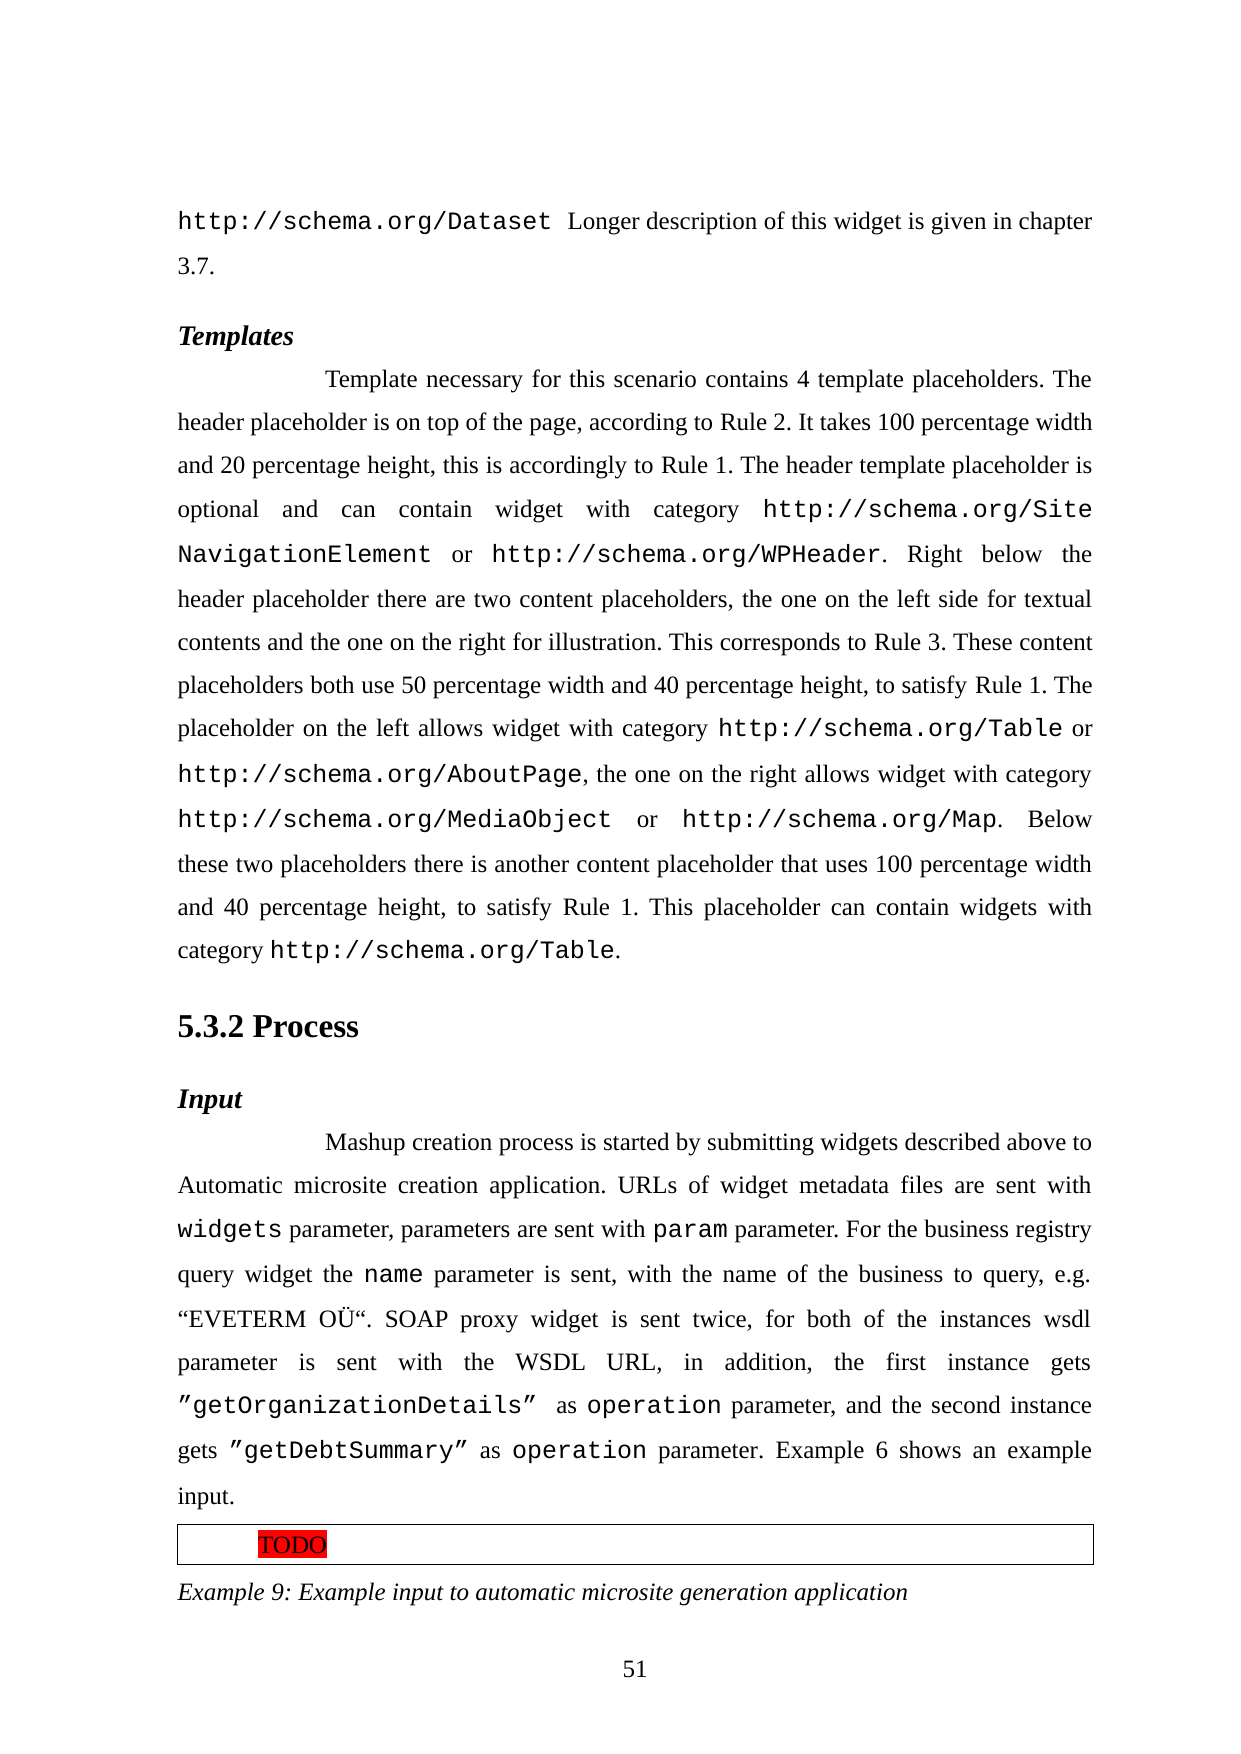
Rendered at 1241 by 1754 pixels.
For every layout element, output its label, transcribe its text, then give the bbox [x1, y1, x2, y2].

text http://schema.org/Dataset Longer description of this widget is given in chapter 3.7. [177, 206, 1093, 280]
text Example 9: Example input to automatic microsite generation application [177, 1577, 1093, 1606]
text Mashup creation process is started by submitting widgets described above to Automatic microsite creation application. URLs of widget metadata files are sent with widgets parameter, parameters are sent with param parameter. For the business registry query widget the name parameter is sent, with the name of the business to query, e.g. “EVETERM OÜ“. SOAP proxy widget is sent twice, for both of the instances wsdl parameter is sent with the WSDL URL, in addition, the first instance gets ”getOrganizationDetails” as operation parameter, and the second instance gets ”getDebtSummary” as operation parameter. Example 6 shows an example input. [177, 1127, 1093, 1509]
subtitle Templates [177, 319, 1093, 352]
table_header TODO [178, 1525, 1093, 1564]
text Template necessary for this scenario contains 4 template placeholders. The header placeholder is on top of the page, according to Rule 2. It takes 100 percentage width and 20 percentage height, this is accordingly to Rule 1. The header template placeholder is optional and can contain widget with category http://schema.org/Site NavigationElement or http://schema.org/WPHeader. Right below the header placeholder there are two content placeholders, the one on the left side for textual contents and the one on the right for illustration. This corresponds to Rule 3. These content placeholders both use 50 percentage width and 40 percentage height, to satisfy Rule 1. The placeholder on the left allows widget with category http://schema.org/Table or http://schema.org/AboutPage, the one on the right allows widget with category http://schema.org/MediaObject or http://schema.org/Map. Below these two placeholders there is another content placeholder that uses 100 percentage width and 40 percentage height, to satisfy Rule 1. This placeholder can contain widgets with category http://schema.org/Table. [177, 364, 1093, 966]
subtitle Process [177, 1007, 1093, 1045]
subtitle Input [177, 1082, 1093, 1115]
